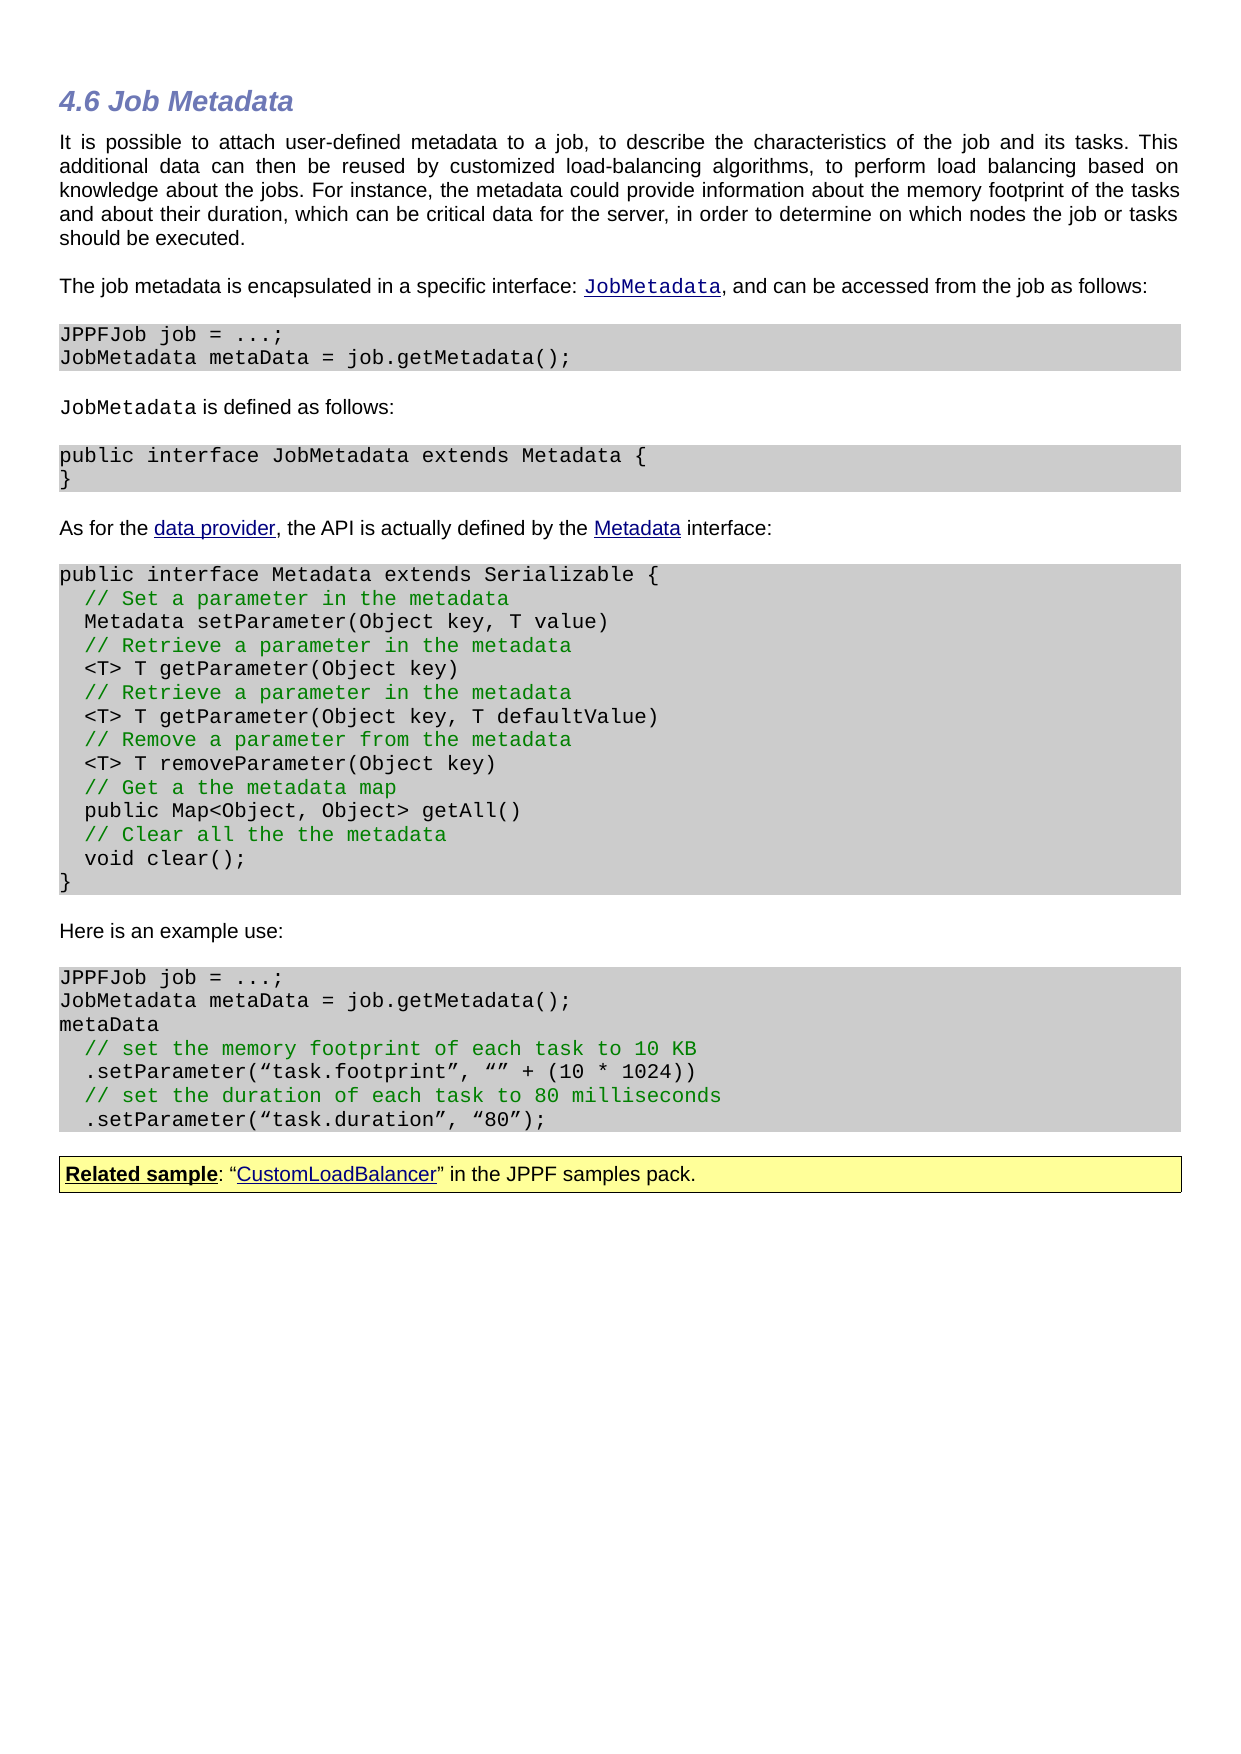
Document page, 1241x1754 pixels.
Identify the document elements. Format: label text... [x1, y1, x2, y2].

text } [59, 871, 1181, 895]
text JobMetadata is defined as follows: [59, 395, 1181, 421]
text // set the duration of each task to 80 milliseconds [59, 1085, 1181, 1109]
text It is possible to attach user-defined metadata to a job, to describe the characteristics of the job and its tasks. This additional data can then be reused by customized load-balancing algorithms, to perform load balancing based on knowledge about the jobs. For instance, the metadata could provide information about the memory footprint of the tasks and about their duration, which can be critical data for the server, in order to determine on which nodes the job or tasks should be executed. [59, 130, 1181, 250]
text The job metadata is encapsulated in a specific interface: JobMetadata, and can be accessed from the job as follows: [59, 274, 1181, 300]
text Here is an example use: [59, 919, 1181, 943]
text Related sample: “CustomLoadBalancer” in the JPPF samples pack. [60, 1157, 1181, 1192]
text metaData [59, 1014, 1181, 1038]
text As for the data provider, the API is actually defined by the Metadata interface: [59, 516, 1181, 540]
text .setParameter(“task.duration”, “80”); [59, 1109, 1181, 1132]
text JobMetadata metaData = job.getMetadata(); [59, 990, 1181, 1014]
text } [59, 468, 1181, 492]
subtitle Job Metadata [59, 84, 1181, 118]
text <T> T getParameter(Object key) [59, 658, 1181, 682]
text .setParameter(“task.footprint”, “” + (10 * 1024)) [59, 1061, 1181, 1085]
text // Remove a parameter from the metadata [59, 729, 1181, 753]
text public Map<Object, Object> getAll() [59, 800, 1181, 824]
text // Clear all the the metadata [59, 824, 1181, 848]
text // set the memory footprint of each task to 10 KB [59, 1038, 1181, 1061]
text <T> T removeParameter(Object key) [59, 753, 1181, 777]
text JobMetadata metaData = job.getMetadata(); [59, 347, 1181, 371]
text public interface JobMetadata extends Metadata { [59, 445, 1181, 468]
text public interface Metadata extends Serializable { [59, 564, 1181, 587]
text // Get a the metadata map [59, 777, 1181, 800]
text // Set a parameter in the metadata [59, 587, 1181, 611]
text void clear(); [59, 848, 1181, 871]
text // Retrieve a parameter in the metadata [59, 682, 1181, 706]
text JPPFJob job = ...; [59, 967, 1181, 990]
text JPPFJob job = ...; [59, 324, 1181, 347]
text // Retrieve a parameter in the metadata [59, 635, 1181, 658]
text Metadata setParameter(Object key, T value) [59, 611, 1181, 635]
text <T> T getParameter(Object key, T defaultValue) [59, 706, 1181, 729]
